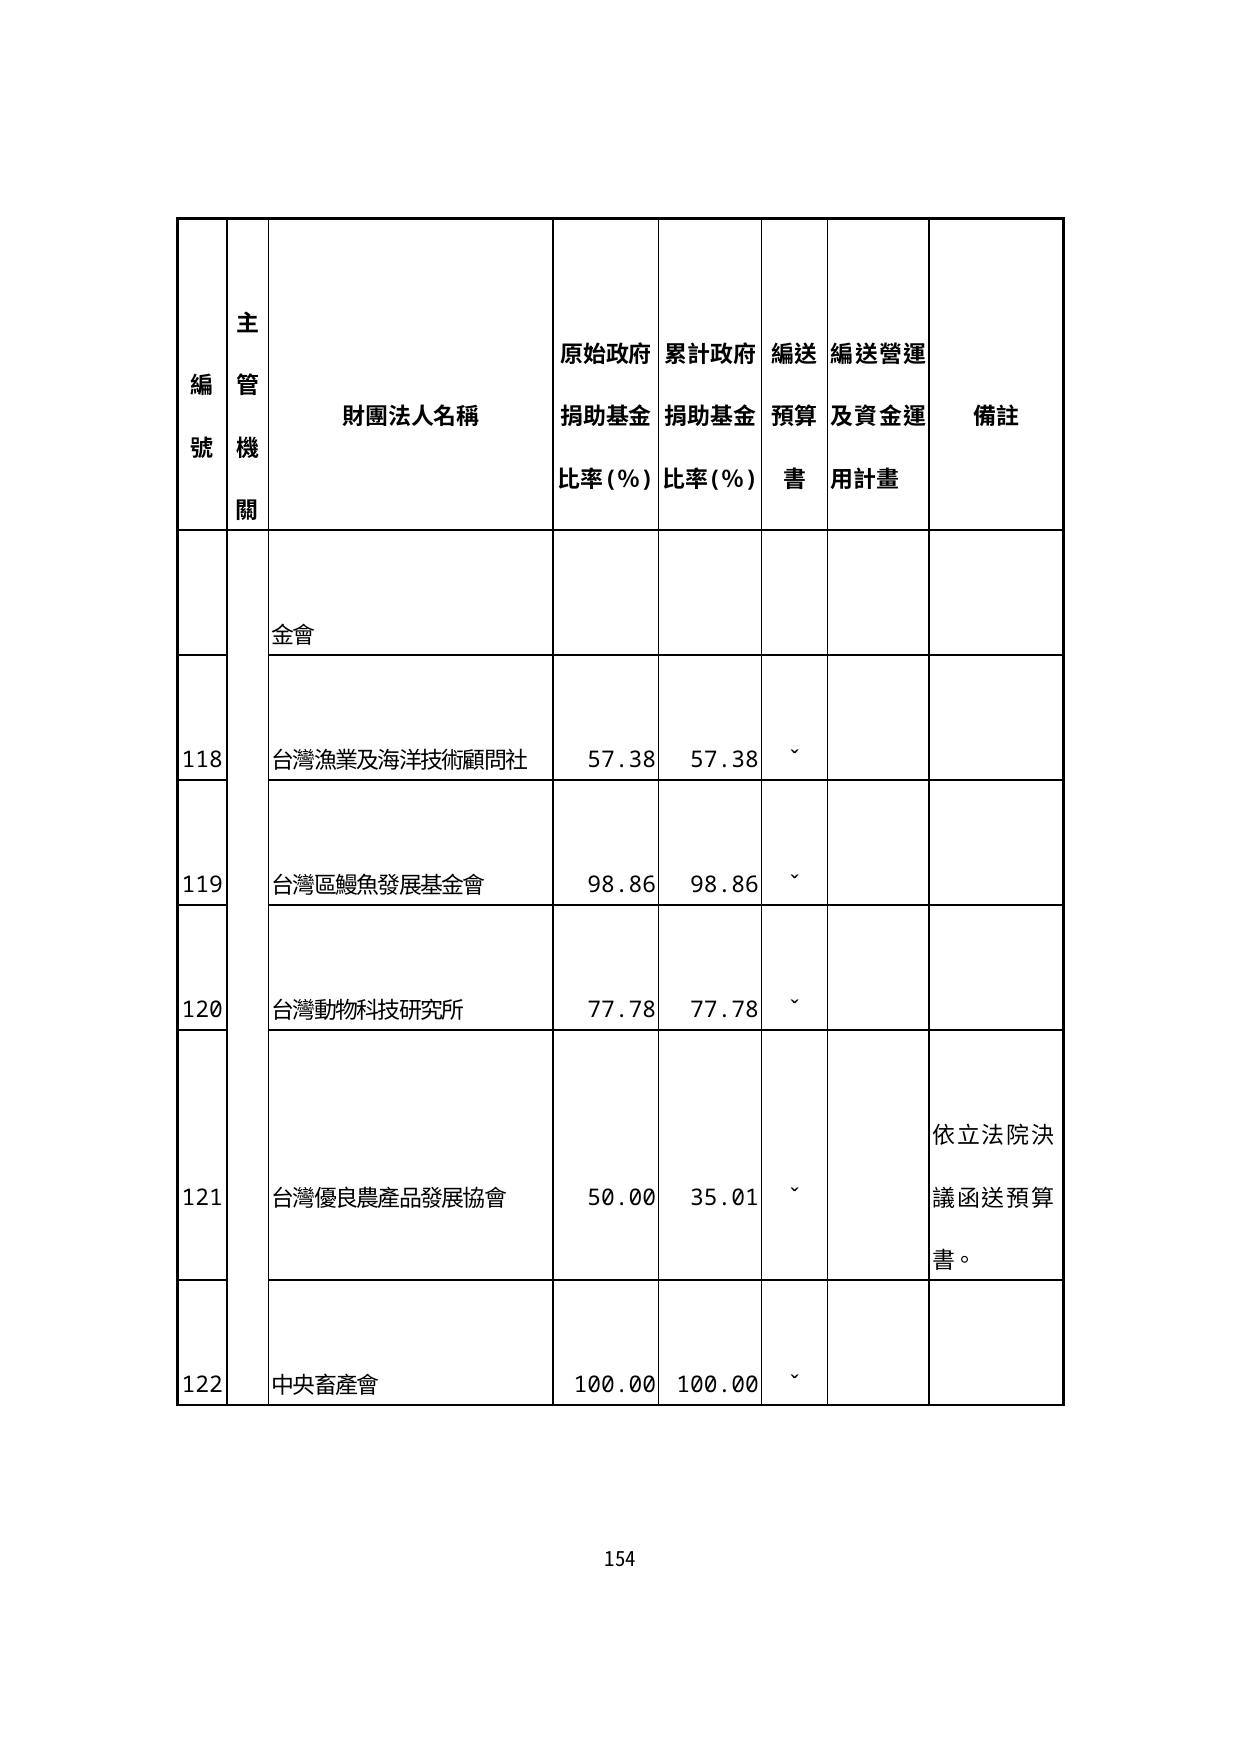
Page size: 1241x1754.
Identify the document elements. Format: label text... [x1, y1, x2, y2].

table_cell 77.78 [659, 906, 761, 1029]
table_cell [828, 1031, 928, 1279]
table_cell 98.86 [659, 781, 761, 904]
table_cell 金會 [269, 531, 552, 654]
table_cell 依立法院決議函送預算書。 [930, 1031, 1062, 1279]
table_cell [554, 531, 658, 654]
table_cell ˇ [762, 781, 827, 904]
table_cell 77.78 [554, 906, 658, 1029]
table_cell ˇ [762, 656, 827, 779]
table_cell 台灣漁業及海洋技術顧問社 [269, 656, 552, 779]
table_cell 50.00 [554, 1031, 658, 1279]
table_header 編送營運及資金運用計畫 [828, 220, 928, 529]
table_cell [828, 1281, 928, 1404]
table_header 備註 [930, 220, 1062, 529]
table_header 原始政府捐助基金比率(％) [554, 220, 658, 529]
table_cell [930, 531, 1062, 654]
table_cell 121 [179, 1031, 226, 1279]
table_cell 中央畜產會 [269, 1281, 552, 1404]
table_cell [828, 531, 928, 654]
table_header 編號 [179, 220, 226, 529]
table_cell 台灣區鰻魚發展基金會 [269, 781, 552, 904]
table_cell 台灣優良農產品發展協會 [269, 1031, 552, 1279]
table_cell ˇ [762, 1281, 827, 1404]
table_cell [762, 531, 827, 654]
table_cell 122 [179, 1281, 226, 1404]
table_cell [930, 656, 1062, 779]
table_header 財團法人名稱 [269, 220, 552, 529]
table_cell ˇ [762, 1031, 827, 1279]
table_cell ˇ [762, 906, 827, 1029]
table_cell [659, 531, 761, 654]
table_cell [228, 531, 268, 1404]
table_header 主管機關 [228, 220, 268, 529]
table_cell [828, 906, 928, 1029]
table_header 累計政府捐助基金比率(％) [659, 220, 761, 529]
table_cell 98.86 [554, 781, 658, 904]
table_cell [930, 781, 1062, 904]
table_cell 台灣動物科技研究所 [269, 906, 552, 1029]
table_cell [828, 656, 928, 779]
table_header 編送預算書 [762, 220, 827, 529]
table_cell 35.01 [659, 1031, 761, 1279]
table_cell [930, 1281, 1062, 1404]
table_cell 119 [179, 781, 226, 904]
table_cell 118 [179, 656, 226, 779]
table_cell [930, 906, 1062, 1029]
table_cell 120 [179, 906, 226, 1029]
table_cell 100.00 [659, 1281, 761, 1404]
table_cell [828, 781, 928, 904]
table_cell [179, 531, 226, 654]
table_cell 57.38 [659, 656, 761, 779]
table_cell 100.00 [554, 1281, 658, 1404]
table_cell 57.38 [554, 656, 658, 779]
